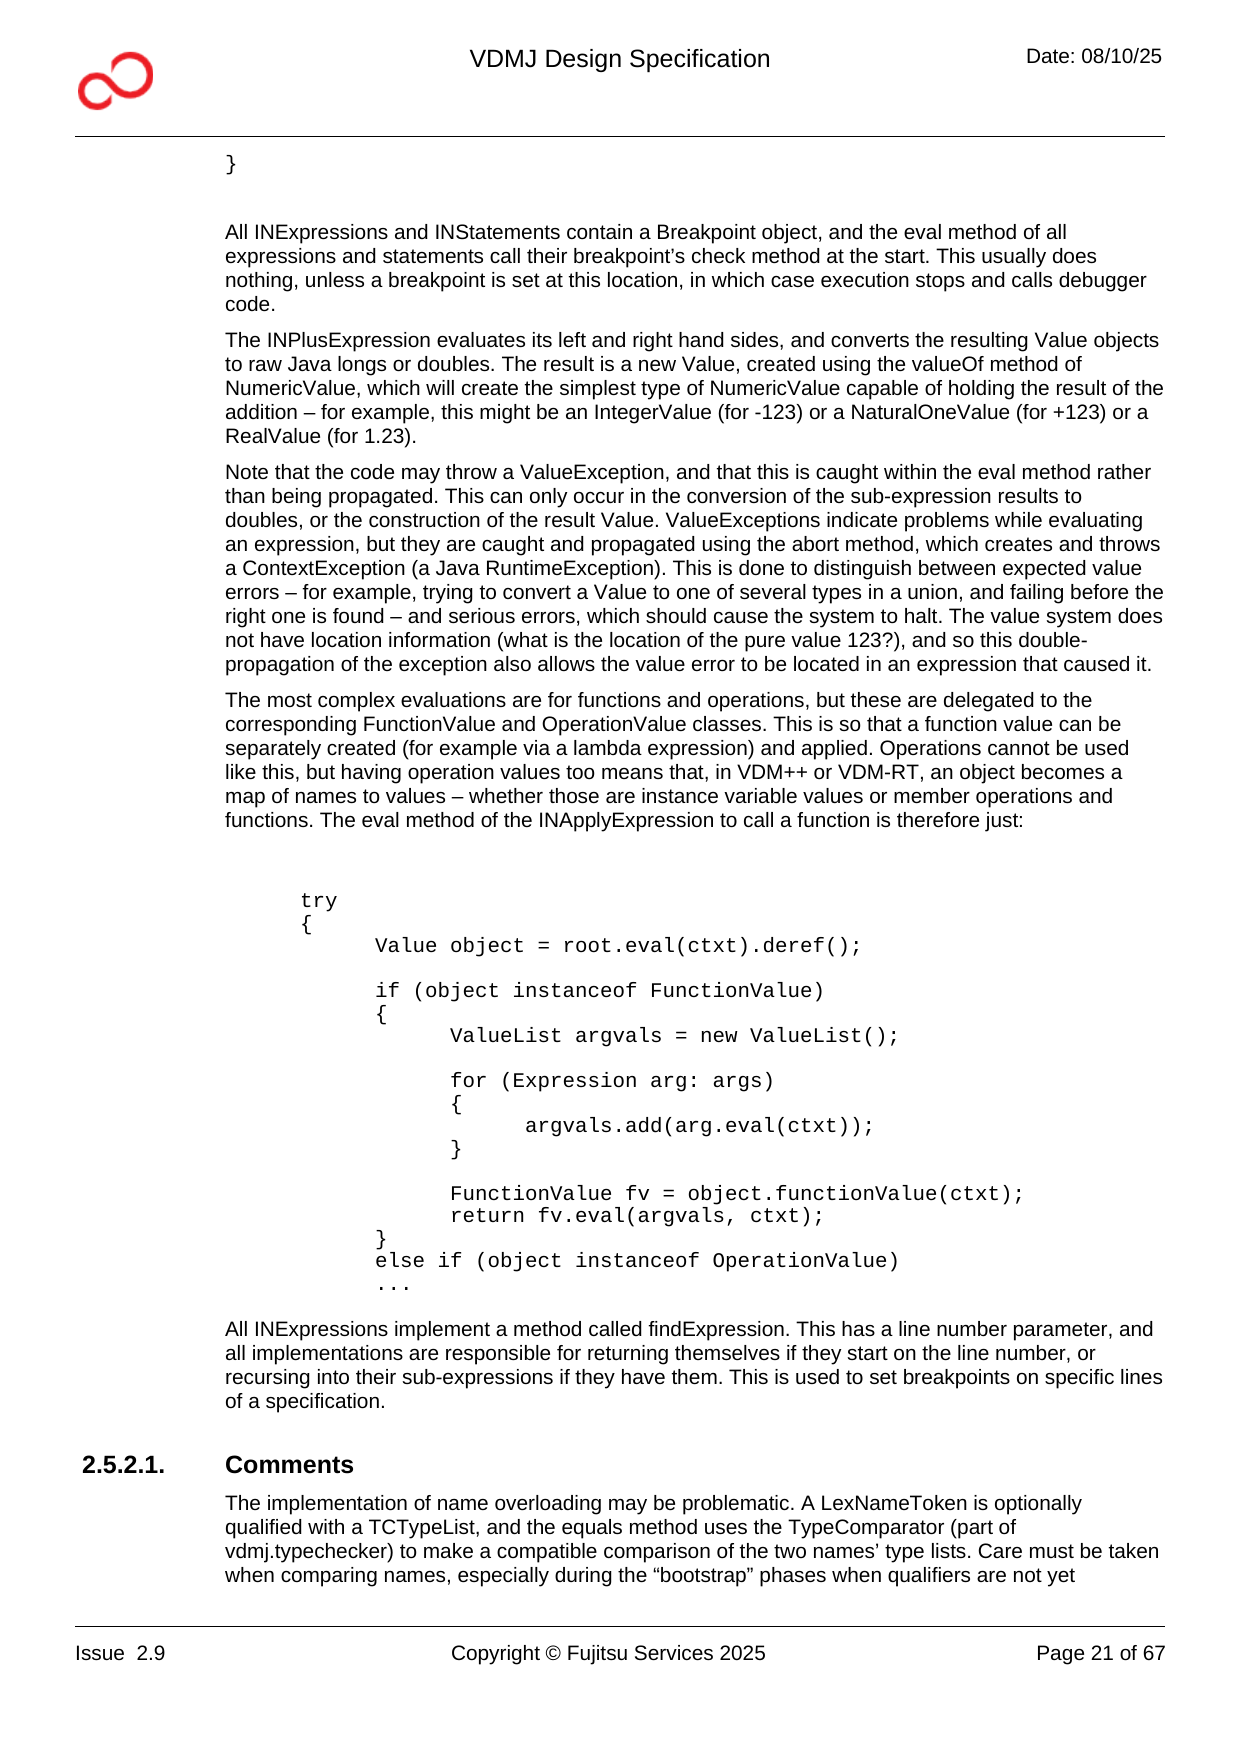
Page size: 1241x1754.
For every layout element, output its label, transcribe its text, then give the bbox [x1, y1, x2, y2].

text } [225, 1227, 1165, 1250]
text ... [225, 1272, 1165, 1295]
text } [225, 1137, 1165, 1160]
text The most complex evaluations are for functions and operations, but these are delegated to the corresponding FunctionValue and OperationValue classes. This is so that a function value can be separately created (for example via a lambda expression) and applied. Operations cannot be used like this, but having operation values too means that, in VDM++ or VDM-RT, an object becomes a map of names to values – whether those are instance variable values or member operations and functions. The eval method of the INApplyExpression to call a function is therefore just: [225, 689, 1165, 832]
text { [225, 912, 1165, 935]
text ValueList argvals = new ValueList(); [225, 1025, 1165, 1047]
text for (Expression arg: args) [225, 1070, 1165, 1092]
text } [225, 152, 1165, 175]
text All INExpressions and INStatements contain a Breakpoint object, and the eval method of all expressions and statements call their breakpoint’s check method at the start. This usually does nothing, unless a breakpoint is set at this location, in which case execution stops and calls debugger code. [225, 220, 1165, 316]
text argvals.add(arg.eval(ctxt)); [225, 1115, 1165, 1137]
text else if (object instanceof OperationValue) [225, 1250, 1165, 1272]
text The INPlusExpression evaluates its left and right hand sides, and converts the resulting Value objects to raw Java longs or doubles. The result is a new Value, created using the valueOf method of NumericValue, which will create the simplest type of NumericValue capable of holding the result of the addition – for example, this might be an IntegerValue (for -123) or a NaturalOneValue (for +123) or a RealValue (for 1.23). [225, 328, 1165, 448]
picture [78, 44, 153, 120]
text Note that the code may throw a ValueException, and that this is caught within the eval method rather than being propagated. This can only occur in the conversion of the sub-expression results to doubles, or the construction of the result Value. ValueExceptions indicate problems while evaluating an expression, but they are caught and propagated using the abort method, which creates and throws a ContextException (a Java RuntimeException). This is done to distinguish between expected value errors – for example, trying to convert a Value to one of several types in a union, and failing before the right one is found – and serious errors, which should cause the system to halt. The value system does not have location information (what is the location of the pure value 123?), and so this double-propagation of the exception also allows the value error to be located in an expression that caused it. [225, 461, 1165, 676]
text Value object = root.eval(ctxt).deref(); [225, 935, 1165, 957]
text { [225, 1092, 1165, 1115]
text FunctionValue fv = object.functionValue(ctxt); [225, 1182, 1165, 1205]
text try [225, 890, 1165, 912]
text if (object instanceof FunctionValue) [225, 980, 1165, 1002]
text { [225, 1002, 1165, 1025]
text All INExpressions implement a method called findExpression. This has a line number parameter, and all implementations are responsible for returning themselves if they start on the line number, or recursing into their sub-expressions if they have them. This is used to set breakpoints on specific lines of a specification. [225, 1317, 1165, 1413]
subtitle Comments [75, 1451, 1165, 1479]
text return fv.eval(argvals, ctxt); [225, 1205, 1165, 1227]
text The implementation of name overloading may be problematic. A LexNameToken is optionally qualified with a TCTypeList, and the equals method uses the TypeComparator (part of vdmj.typechecker) to make a compatible comparison of the two names’ type lists. Care must be taken when comparing names, especially during the “bootstrap” phases when qualifiers are not yet [225, 1491, 1165, 1587]
